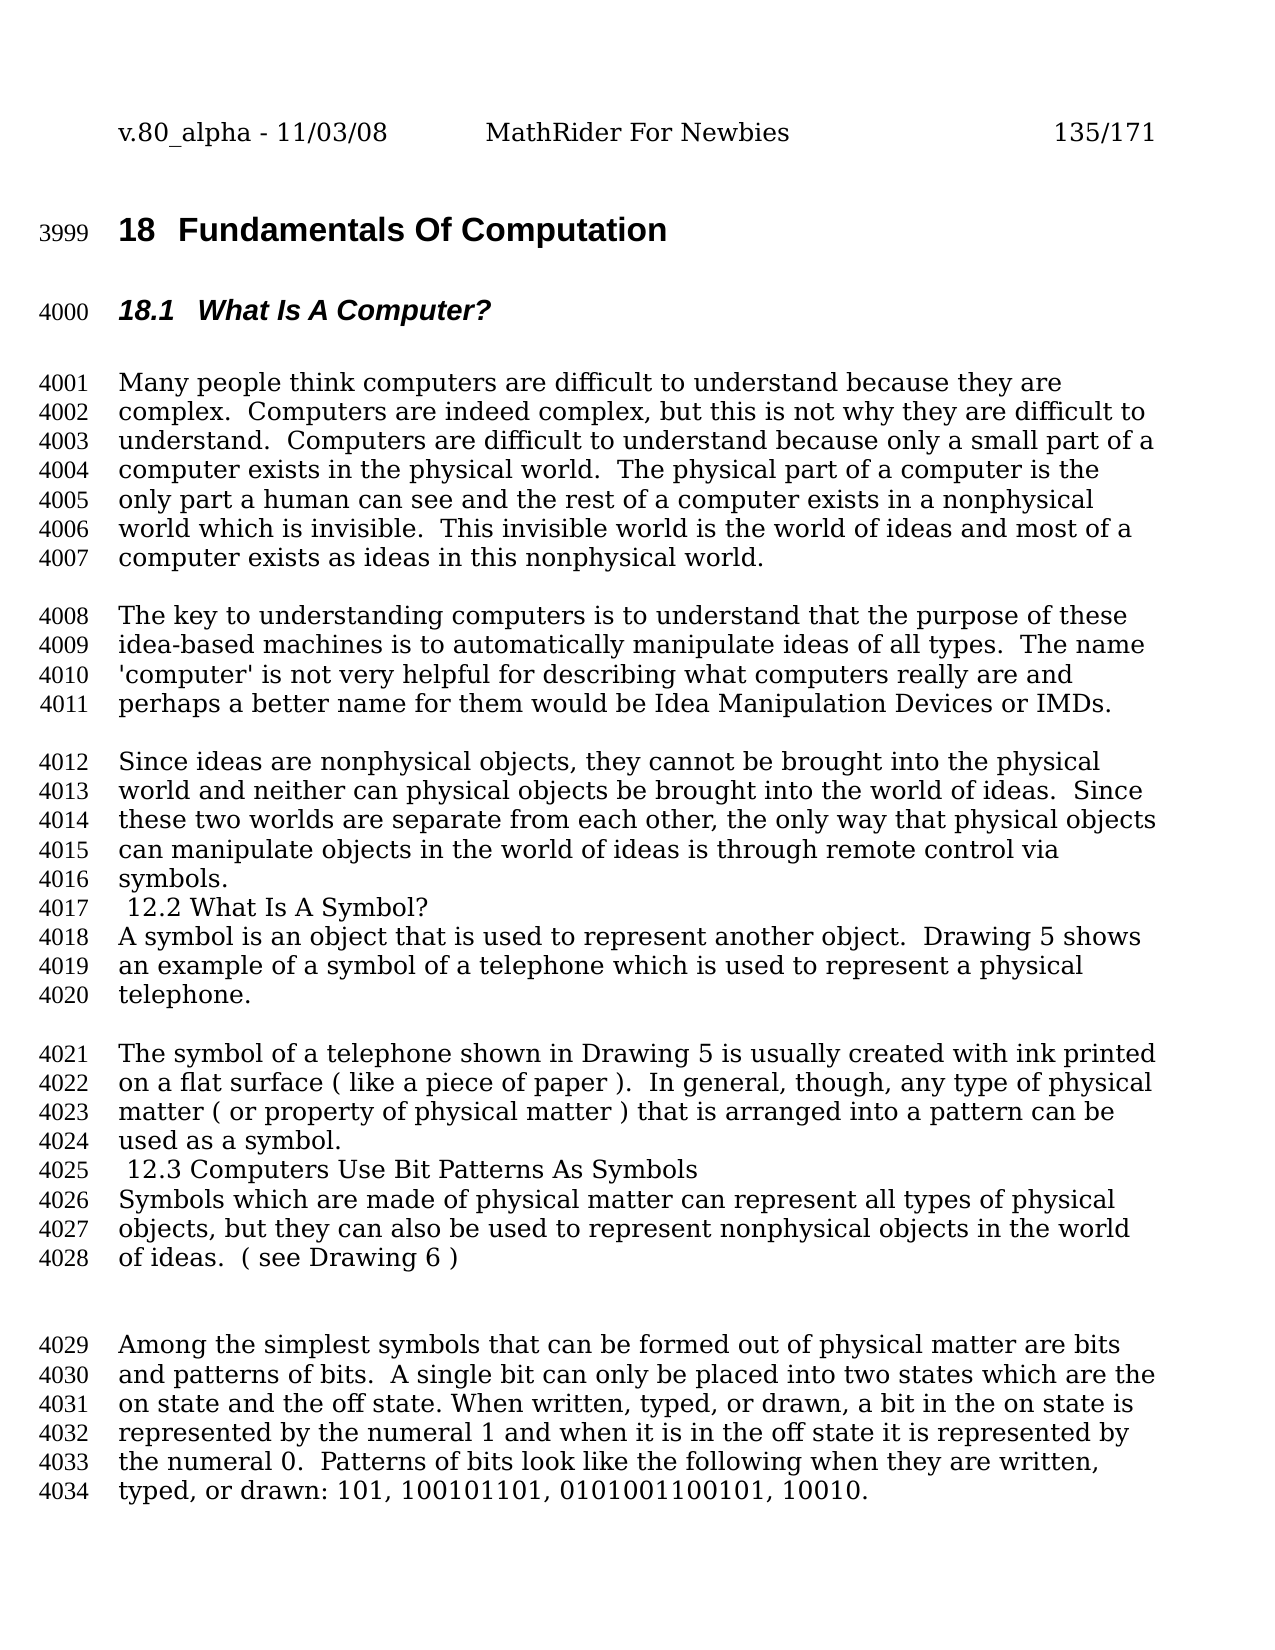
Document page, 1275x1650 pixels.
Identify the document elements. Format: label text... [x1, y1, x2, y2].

subtitle What Is A Computer? [118, 293, 1157, 327]
text Among the simplest symbols that can be formed out of physical matter are bits and patterns of bits. A single bit can only be placed into two states which are the on state and the off state. When written, typed, or drawn, a bit in the on state is represented by the numeral 1 and when it is in the off state it is represented by the numeral 0. Patterns of bits look like the following when they are written, typed, or drawn: 101, 100101101, 0101001100101, 10010. [118, 1331, 1157, 1506]
text The key to understanding computers is to understand that the purpose of these idea-based machines is to automatically manipulate ideas of all types. The name 'computer' is not very helpful for describing what computers really are and perhaps a better name for them would be Idea Manipulation Devices or IMDs. [118, 601, 1157, 718]
text A symbol is an object that is used to represent another object. Drawing 5 shows an example of a symbol of a telephone which is used to represent a physical telephone. [118, 922, 1157, 1010]
text 12.3 Computers Use Bit Patterns As Symbols [118, 1156, 1157, 1185]
text Symbols which are made of physical matter can represent all types of physical objects, but they can also be used to represent nonphysical objects in the world of ideas. ( see Drawing 6 ) [118, 1185, 1157, 1272]
text 12.2 What Is A Symbol? [118, 893, 1157, 922]
text Since ideas are nonphysical objects, they cannot be brought into the physical world and neither can physical objects be brought into the world of ideas. Since these two worlds are separate from each other, the only way that physical objects can manipulate objects in the world of ideas is through remote control via symbols. [118, 747, 1157, 893]
subtitle Fundamentals Of Computation [118, 210, 1157, 248]
text Many people think computers are difficult to understand because they are complex. Computers are indeed complex, but this is not why they are difficult to understand. Computers are difficult to understand because only a small part of a computer exists in the physical world. The physical part of a computer is the only part a human can see and the rest of a computer exists in a nonphysical world which is invisible. This invisible world is the world of ideas and most of a computer exists as ideas in this nonphysical world. [118, 368, 1157, 572]
text The symbol of a telephone shown in Drawing 5 is usually created with ink printed on a flat surface ( like a piece of paper ). In general, though, any type of physical matter ( or property of physical matter ) that is arranged into a pattern can be used as a symbol. [118, 1039, 1157, 1156]
